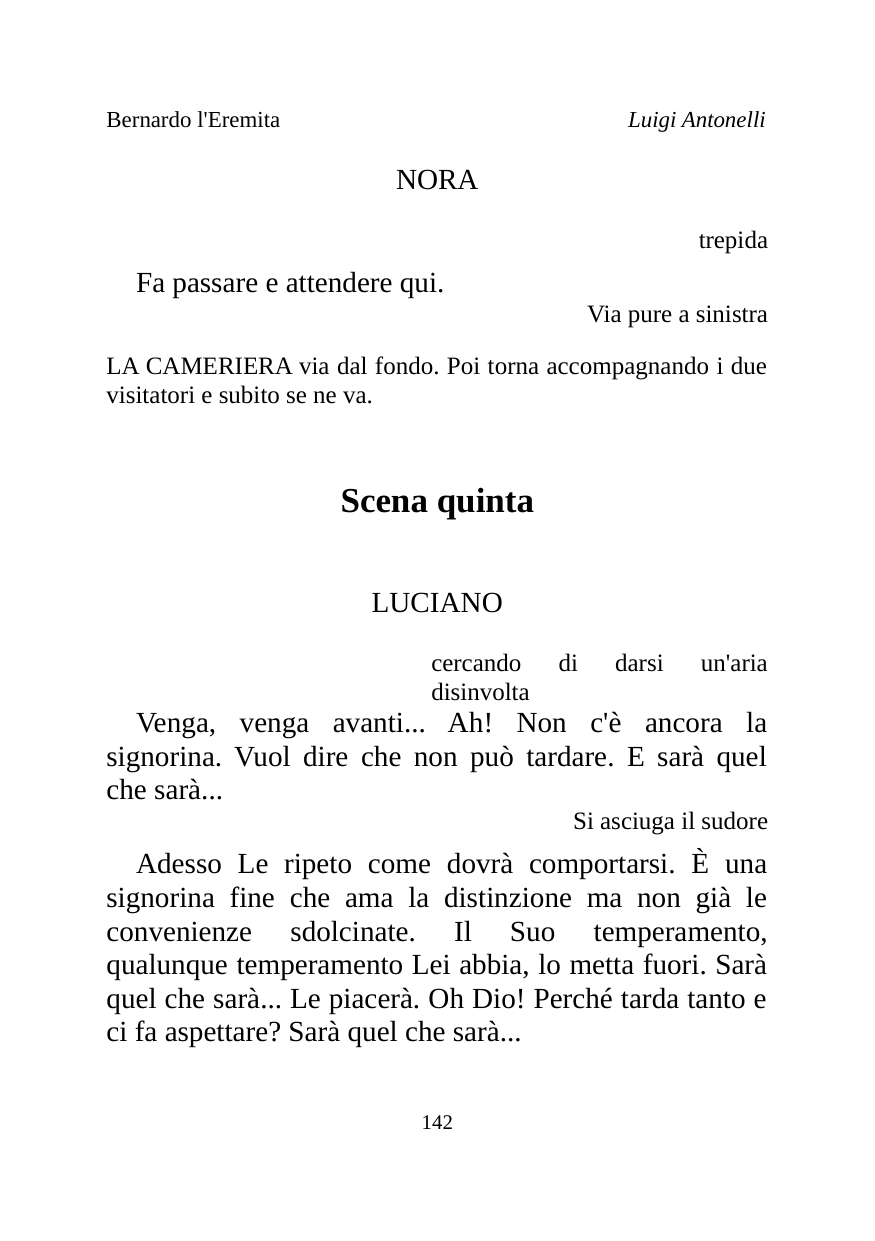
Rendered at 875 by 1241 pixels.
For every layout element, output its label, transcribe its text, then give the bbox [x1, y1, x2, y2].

text trepida [431, 225, 768, 254]
subtitle Scena quinta [106, 480, 768, 520]
text LUCIANO [106, 585, 768, 618]
text Via pure a sinistra [431, 299, 768, 328]
text LA CAMERIERA via dal fondo. Poi torna accompagnando i due visitatori e subito se ne va. [106, 351, 768, 409]
text cercando di darsi un'aria disinvolta [431, 648, 768, 705]
text Adesso Le ripeto come dovrà comportarsi. È una signorina fine che ama la distinzione ma non già le convenienze sdolcinate. Il Suo temperamento, qualunque temperamento Lei abbia, lo metta fuori. Sarà quel che sarà... Le piacerà. Oh Dio! Perché tarda tanto e ci fa aspettare? Sarà quel che sarà... [106, 847, 768, 1048]
text NORA [106, 162, 768, 196]
text Fa passare e attendere qui. [106, 266, 768, 299]
text Si asciuga il sudore [431, 806, 768, 835]
text Venga, venga avanti... Ah! Non c'è ancora la signorina. Vuol dire che non può tardare. E sarà quel che sarà... [106, 705, 768, 806]
